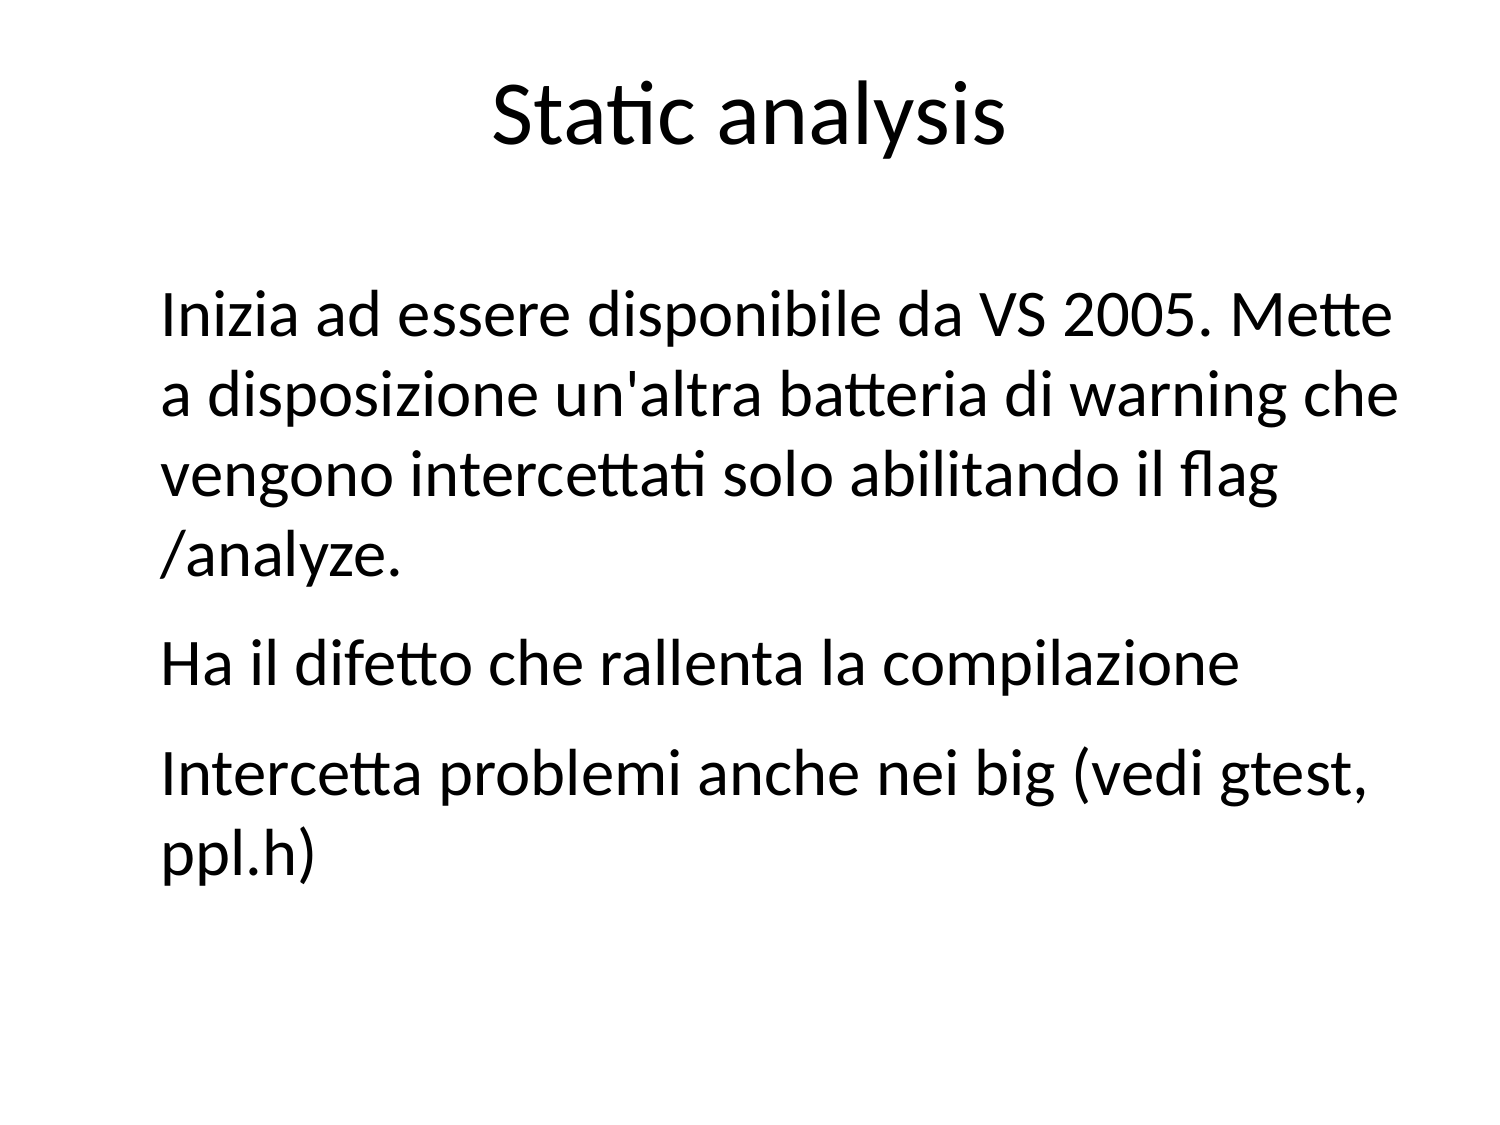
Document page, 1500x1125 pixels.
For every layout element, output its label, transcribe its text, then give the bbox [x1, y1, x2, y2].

title Static analysis [75, 45, 1425, 233]
list [75, 262, 1426, 1005]
